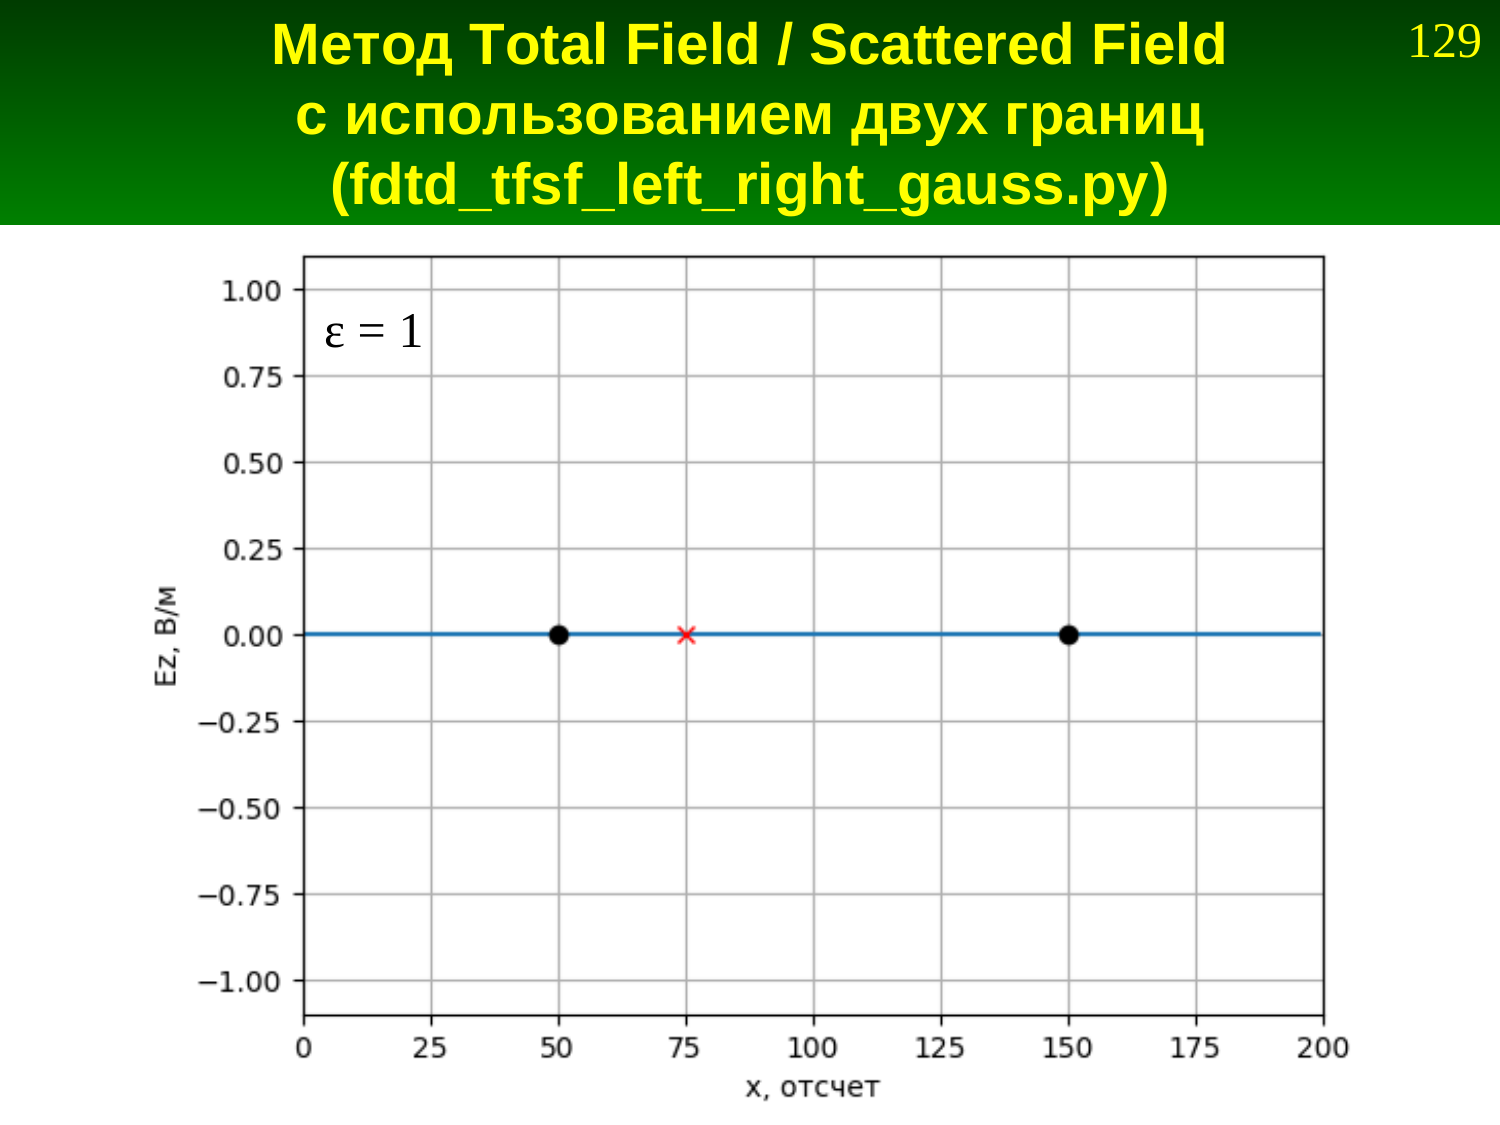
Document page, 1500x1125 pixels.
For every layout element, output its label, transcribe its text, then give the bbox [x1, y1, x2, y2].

text_box ε = 1 [309, 289, 439, 365]
picture [139, 237, 1361, 1124]
title Метод Total Field / Scattered Field с использованием двух границ (fdtd_tfsf_left_right_gauss.py) [63, 0, 1437, 225]
